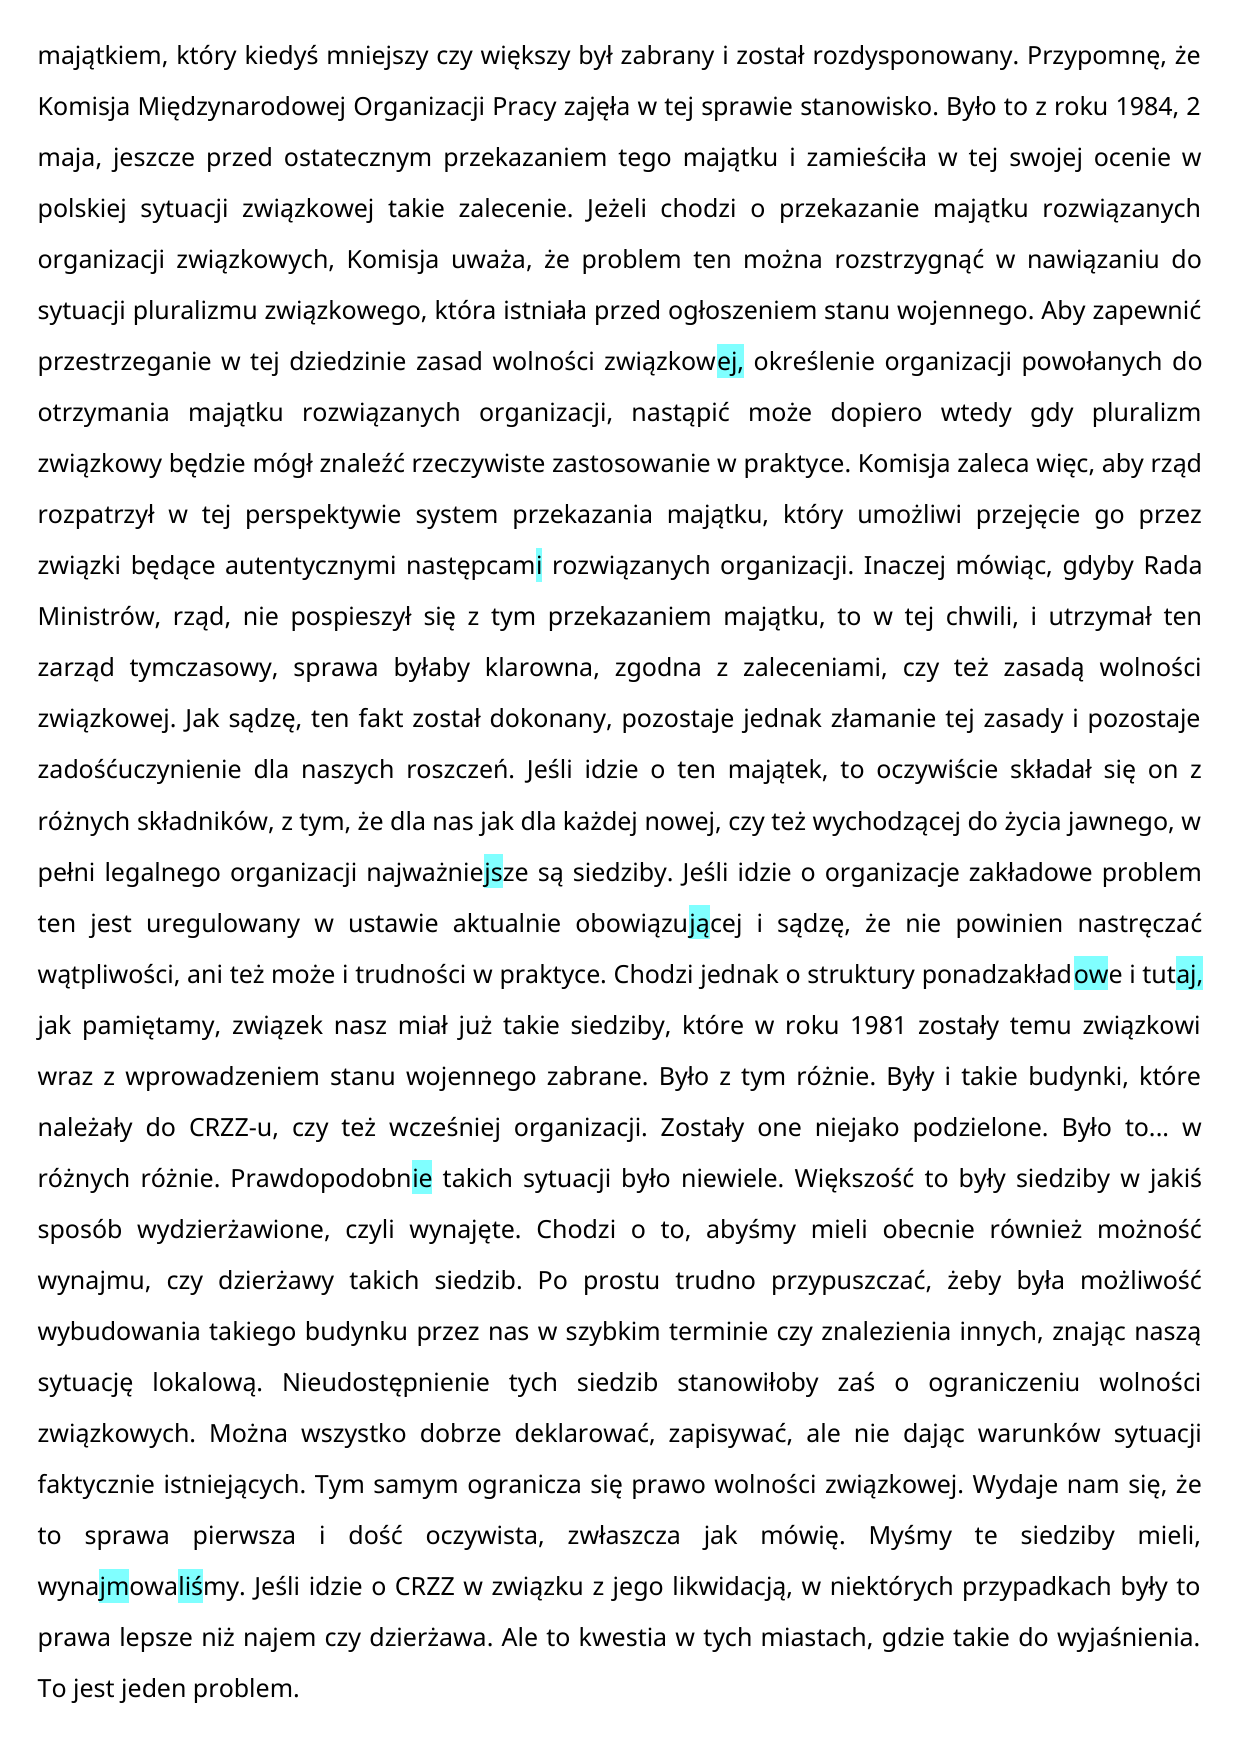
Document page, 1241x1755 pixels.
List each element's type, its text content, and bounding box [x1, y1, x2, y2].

text majątkiem, który kiedyś mniejszy czy większy był zabrany i został rozdysponowany. Przypomnę, że Komisja Międzynarodowej Organizacji Pracy zajęła w tej sprawie stanowisko. Było to z roku 1984, 2 maja, jeszcze przed ostatecznym przekazaniem tego majątku i zamieściła w tej swojej ocenie w polskiej sytuacji związkowej takie zalecenie. Jeżeli chodzi o przekazanie majątku rozwiązanych organizacji związkowych, Komisja uważa, że problem ten można rozstrzygnąć w nawiązaniu do sytuacji pluralizmu związkowego, która istniała przed ogłoszeniem stanu wojennego. Aby zapewnić przestrzeganie w tej dziedzinie zasad wolności związkowej, określenie organizacji powołanych do otrzymania majątku rozwiązanych organizacji, nastąpić może dopiero wtedy gdy pluralizm związkowy będzie mógł znaleźć rzeczywiste zastosowanie w praktyce. Komisja zaleca więc, aby rząd rozpatrzył w tej perspektywie system przekazania majątku, który umożliwi przejęcie go przez związki będące autentycznymi następcami rozwiązanych organizacji. Inaczej mówiąc, gdyby Rada Ministrów, rząd, nie pospieszył się z tym przekazaniem majątku, to w tej chwili, i utrzymał ten zarząd tymczasowy, sprawa byłaby klarowna, zgodna z zaleceniami, czy też zasadą wolności związkowej. Jak sądzę, ten fakt został dokonany, pozostaje jednak złamanie tej zasady i pozostaje zadośćuczynienie dla naszych roszczeń. Jeśli idzie o ten majątek, to oczywiście składał się on z różnych składników, z tym, że dla nas jak dla każdej nowej, czy też wychodzącej do życia jawnego, w pełni legalnego organizacji najważniejsze są siedziby. Jeśli idzie o organizacje zakładowe problem ten jest uregulowany w ustawie aktualnie obowiązującej i sądzę, że nie powinien nastręczać wątpliwości, ani też może i trudności w praktyce. Chodzi jednak o struktury ponadzakładowe i tutaj, jak pamiętamy, związek nasz miał już takie siedziby, które w roku 1981 zostały temu związkowi wraz z wprowadzeniem stanu wojennego zabrane. Było z tym różnie. Były i takie budynki, które należały do CRZZ-u, czy też wcześniej organizacji. Zostały one niejako podzielone. Było to... w różnych różnie. Prawdopodobnie takich sytuacji było niewiele. Większość to były siedziby w jakiś sposób wydzierżawione, czyli wynajęte. Chodzi o to, abyśmy mieli obecnie również możność wynajmu, czy dzierżawy takich siedzib. Po prostu trudno przypuszczać, żeby była możliwość wybudowania takiego budynku przez nas w szybkim terminie czy znalezienia innych, znając naszą sytuację lokalową. Nieudostępnienie tych siedzib stanowiłoby zaś o ograniczeniu wolności związkowych. Można wszystko dobrze deklarować, zapisywać, ale nie dając warunków sytuacji faktycznie istniejących. Tym samym ogranicza się prawo wolności związkowej. Wydaje nam się, że to sprawa pierwsza i dość oczywista, zwłaszcza jak mówię. Myśmy te siedziby mieli, wynajmowaliśmy. Jeśli idzie o CRZZ w związku z jego likwidacją, w niektórych przypadkach były to prawa lepsze niż najem czy dzierżawa. Ale to kwestia w tych miastach, gdzie takie do wyjaśnienia. To jest jeden problem. [37, 37, 1203, 1705]
